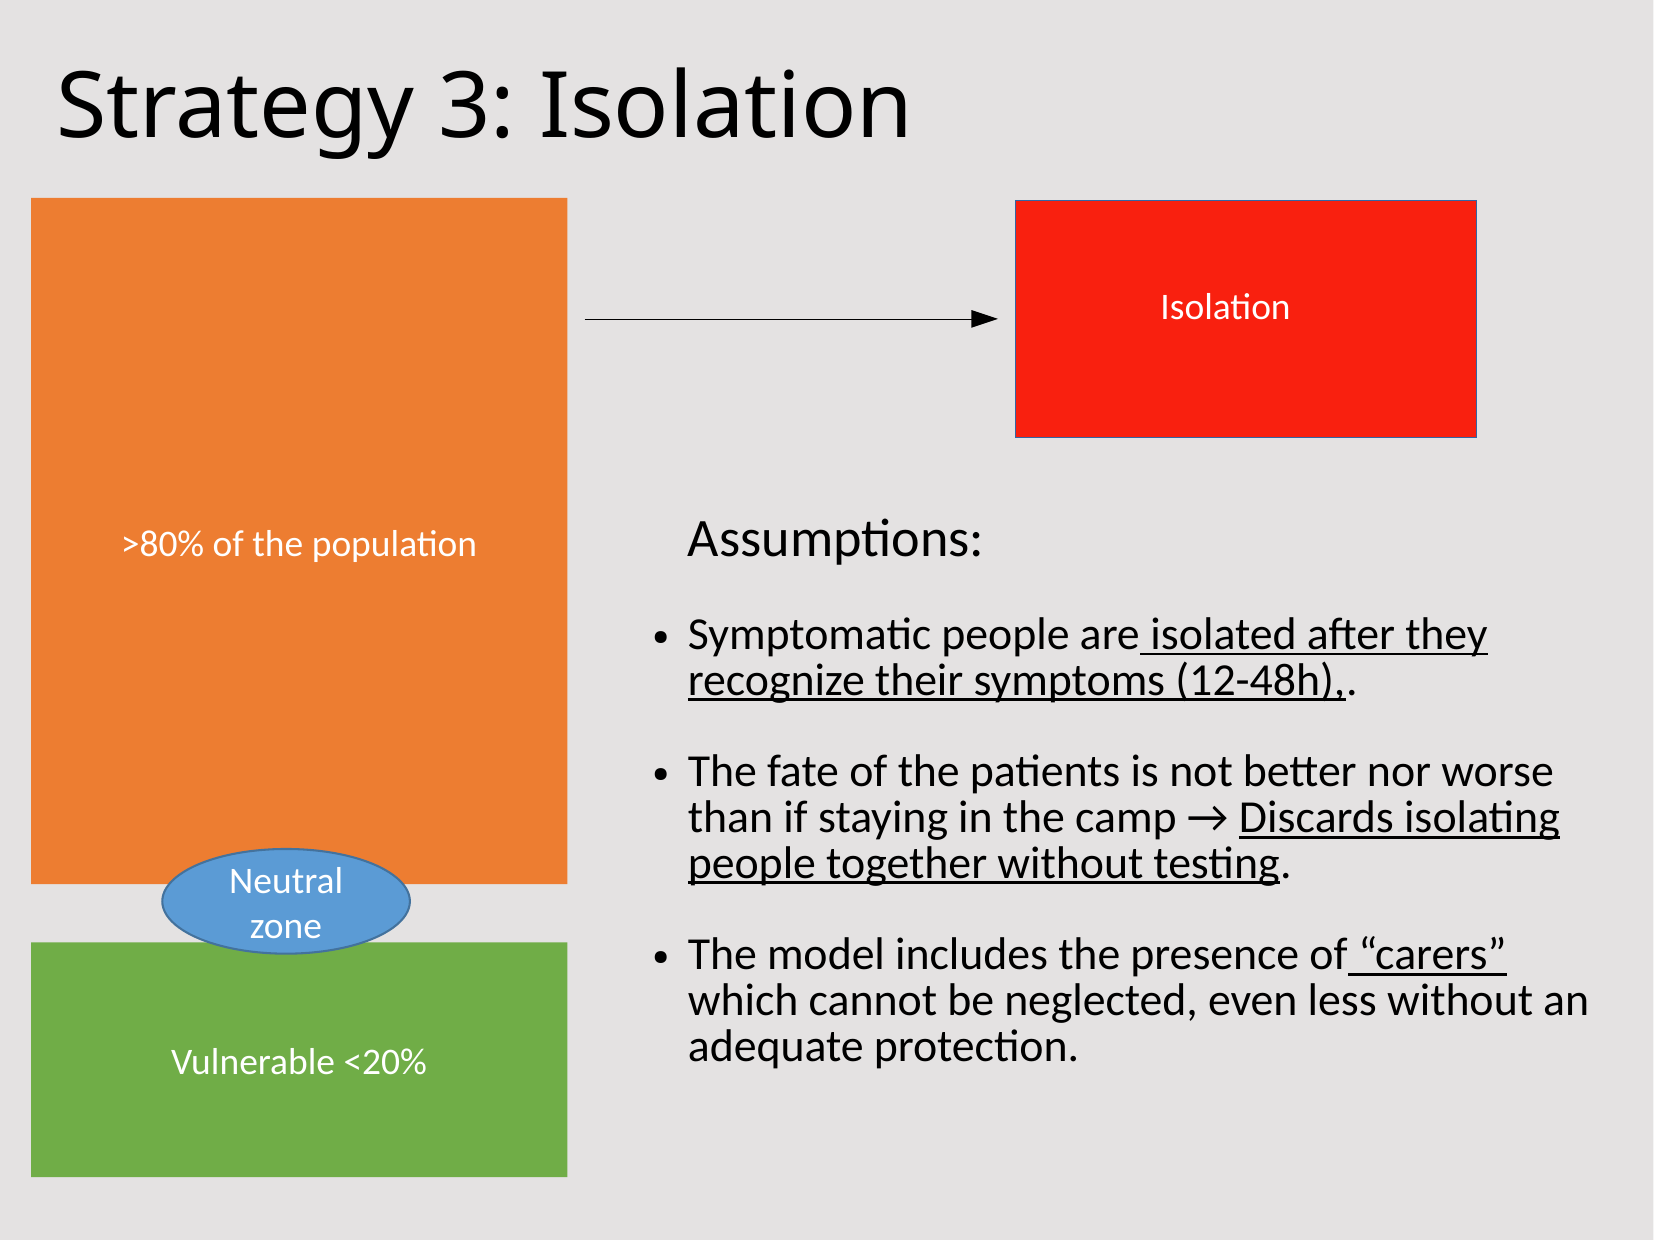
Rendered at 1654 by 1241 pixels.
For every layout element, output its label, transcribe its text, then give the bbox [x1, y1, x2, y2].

text_box Neutral zone [162, 848, 410, 954]
text_box Assumptions: Symptomatic people are isolated after they recognize their symptoms (12-48h),. The fate of the patients is not better nor worse than if staying in the camp → Discards isolating people together without testing. The model includes the presence of “carers” which cannot be neglected, even less without an adequate protection. [637, 507, 1630, 1127]
text_box >80% of the population [31, 197, 568, 885]
text_box Strategy 3: Isolation [41, 31, 1601, 181]
text_box Vulnerable <20% [31, 942, 568, 1178]
text_box [1015, 200, 1477, 438]
text_box Isolation [1145, 283, 1533, 337]
